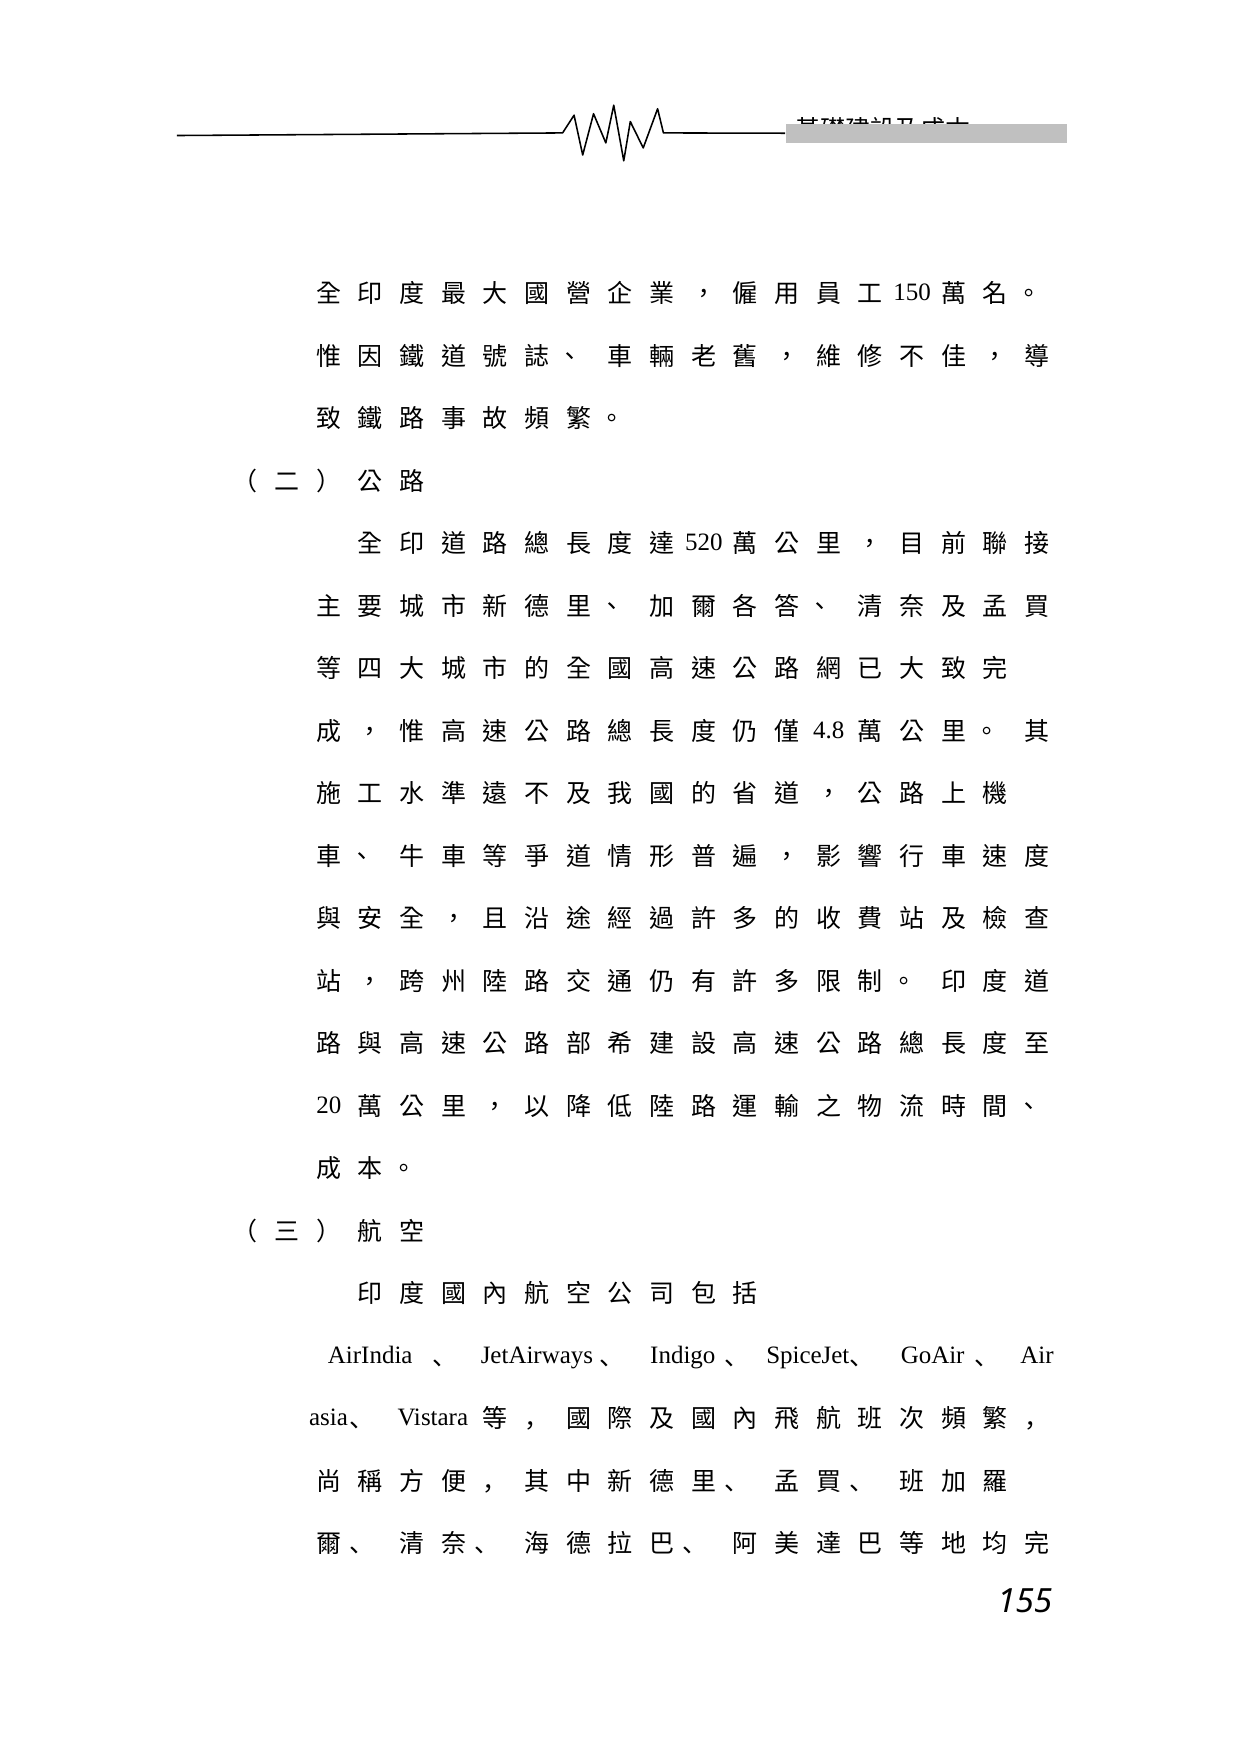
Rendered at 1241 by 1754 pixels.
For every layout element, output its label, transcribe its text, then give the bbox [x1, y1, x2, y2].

text 印度國內航空公司包括AirIndia、JetAirways、Indigo、SpiceJet、GoAir、Airasia、Vistara等，國際及國內飛航班次頻繁，尚稱方便，其中新德里、孟買、班加羅爾、清奈、海德拉巴、阿美達巴等地均完 [281, 1250, 1058, 1563]
text 全印道路總長度達520萬公里，目前聯接主要城市新德里、加爾各答、清奈及孟買等四大城市的全國高速公路網已大致完成，惟高速公路總長度仍僅4.8萬公里。其施工水準遠不及我國的省道，公路上機車、牛車等爭道情形普遍，影響行車速度與安全，且沿途經過許多的收費站及檢查站，跨州陸路交通仍有許多限制。印度道路與高速公路部希建設高速公路總長度至20萬公里，以降低陸路運輸之物流時間、成本。 [281, 500, 1058, 1188]
text 全印度最大國營企業，僱用員工150萬名。惟因鐵道號誌、車輛老舊，維修不佳，導致鐵路事故頻繁。 [281, 250, 1058, 438]
text （三）航空 [207, 1188, 1058, 1250]
text （二）公路 [207, 438, 1058, 500]
